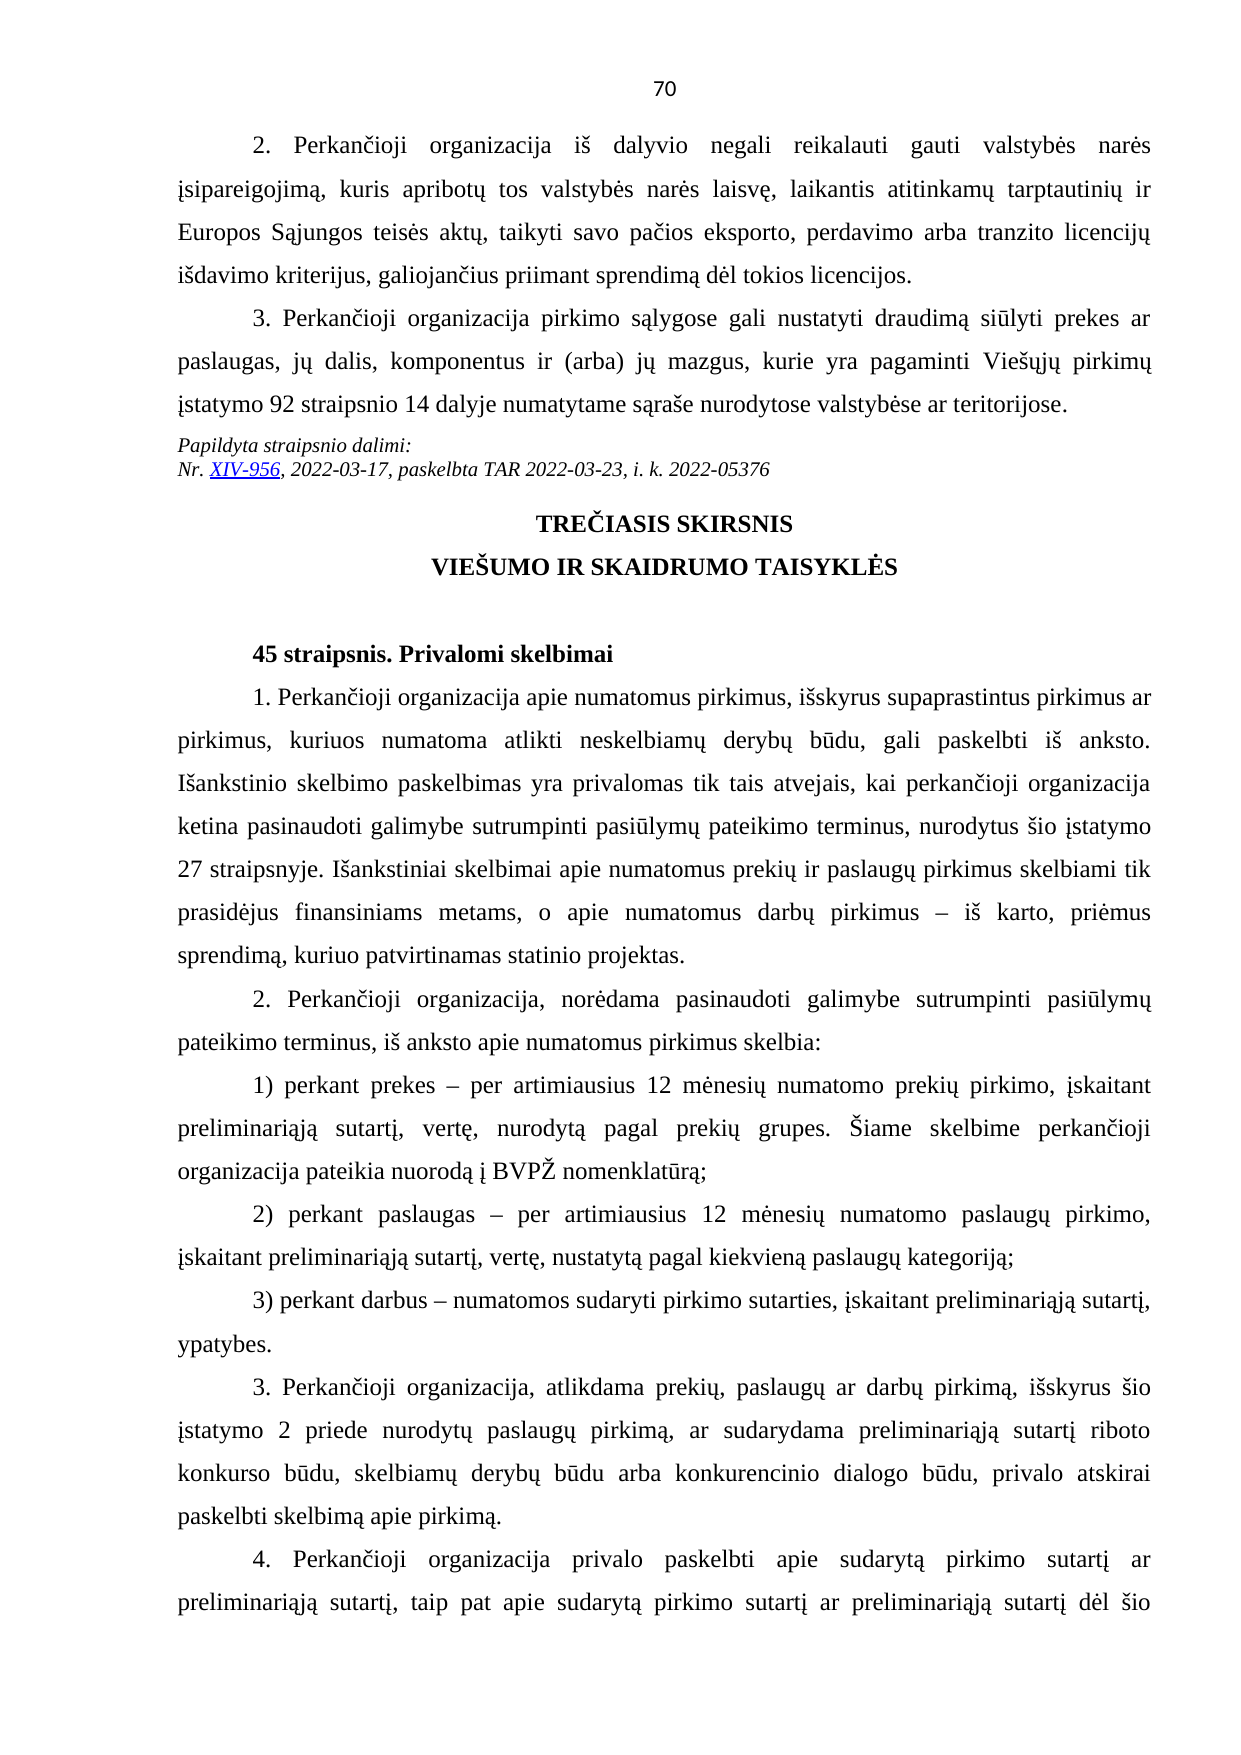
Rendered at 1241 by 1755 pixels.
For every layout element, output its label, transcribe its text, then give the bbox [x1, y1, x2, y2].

text Nr. XIV-956, 2022-03-17, paskelbta TAR 2022-03-23, i. k. 2022-05376 [177, 457, 1152, 481]
text 2. Perkančioji organizacija, norėdama pasinaudoti galimybe sutrumpinti pasiūlymų pateikimo terminus, iš anksto apie numatomus pirkimus skelbia: [177, 984, 1152, 1056]
text 1. Perkančioji organizacija apie numatomus pirkimus, išskyrus supaprastintus pirkimus ar pirkimus, kuriuos numatoma atlikti neskelbiamų derybų būdu, gali paskelbti iš anksto. Išankstinio skelbimo paskelbimas yra privalomas tik tais atvejais, kai perkančioji organizacija ketina pasinaudoti galimybe sutrumpinti pasiūlymų pateikimo terminus, nurodytus šio įstatymo 27 straipsnyje. Išankstiniai skelbimai apie numatomus prekių ir paslaugų pirkimus skelbiami tik prasidėjus finansiniams metams, o apie numatomus darbų pirkimus – iš karto, priėmus sprendimą, kuriuo patvirtinamas statinio projektas. [177, 682, 1152, 969]
text 2) perkant paslaugas – per artimiausius 12 mėnesių numatomo paslaugų pirkimo, įskaitant preliminariąją sutartį, vertę, nustatytą pagal kiekvieną paslaugų kategoriją; [177, 1199, 1152, 1271]
text 1) perkant prekes – per artimiausius 12 mėnesių numatomo prekių pirkimo, įskaitant preliminariąją sutartį, vertę, nurodytą pagal prekių grupes. Šiame skelbime perkančioji organizacija pateikia nuorodą į BVPŽ nomenklatūrą; [177, 1070, 1152, 1185]
text 3. Perkančioji organizacija pirkimo sąlygose gali nustatyti draudimą siūlyti prekes ar paslaugas, jų dalis, komponentus ir (arba) jų mazgus, kurie yra pagaminti Viešųjų pirkimų įstatymo 92 straipsnio 14 dalyje numatytame sąraše nurodytose valstybėse ar teritorijose. [177, 303, 1152, 418]
text 2. Perkančioji organizacija iš dalyvio negali reikalauti gauti valstybės narės įsipareigojimą, kuris apribotų tos valstybės narės laisvę, laikantis atitinkamų tarptautinių ir Europos Sąjungos teisės aktų, taikyti savo pačios eksporto, perdavimo arba tranzito licencijų išdavimo kriterijus, galiojančius priimant sprendimą dėl tokios licencijos. [177, 131, 1152, 289]
text 4. Perkančioji organizacija privalo paskelbti apie sudarytą pirkimo sutartį ar preliminariąją sutartį, taip pat apie sudarytą pirkimo sutartį ar preliminariąją sutartį dėl šio [177, 1544, 1152, 1616]
text 3. Perkančioji organizacija, atlikdama prekių, paslaugų ar darbų pirkimą, išskyrus šio įstatymo 2 priede nurodytų paslaugų pirkimą, ar sudarydama preliminariąją sutartį riboto konkurso būdu, skelbiamų derybų būdu arba konkurencinio dialogo būdu, privalo atskirai paskelbti skelbimą apie pirkimą. [177, 1372, 1152, 1530]
text 3) perkant darbus – numatomos sudaryti pirkimo sutarties, įskaitant preliminariąją sutartį, ypatybes. [177, 1286, 1152, 1357]
text 45 straipsnis. Privalomi skelbimai [177, 639, 1152, 667]
text TREČIASIS SKIRSNIS [177, 509, 1152, 538]
text Papildyta straipsnio dalimi: [177, 432, 1152, 457]
text VIEŠUMO IR SKAIDRUMO TAISYKLĖS [177, 552, 1152, 581]
